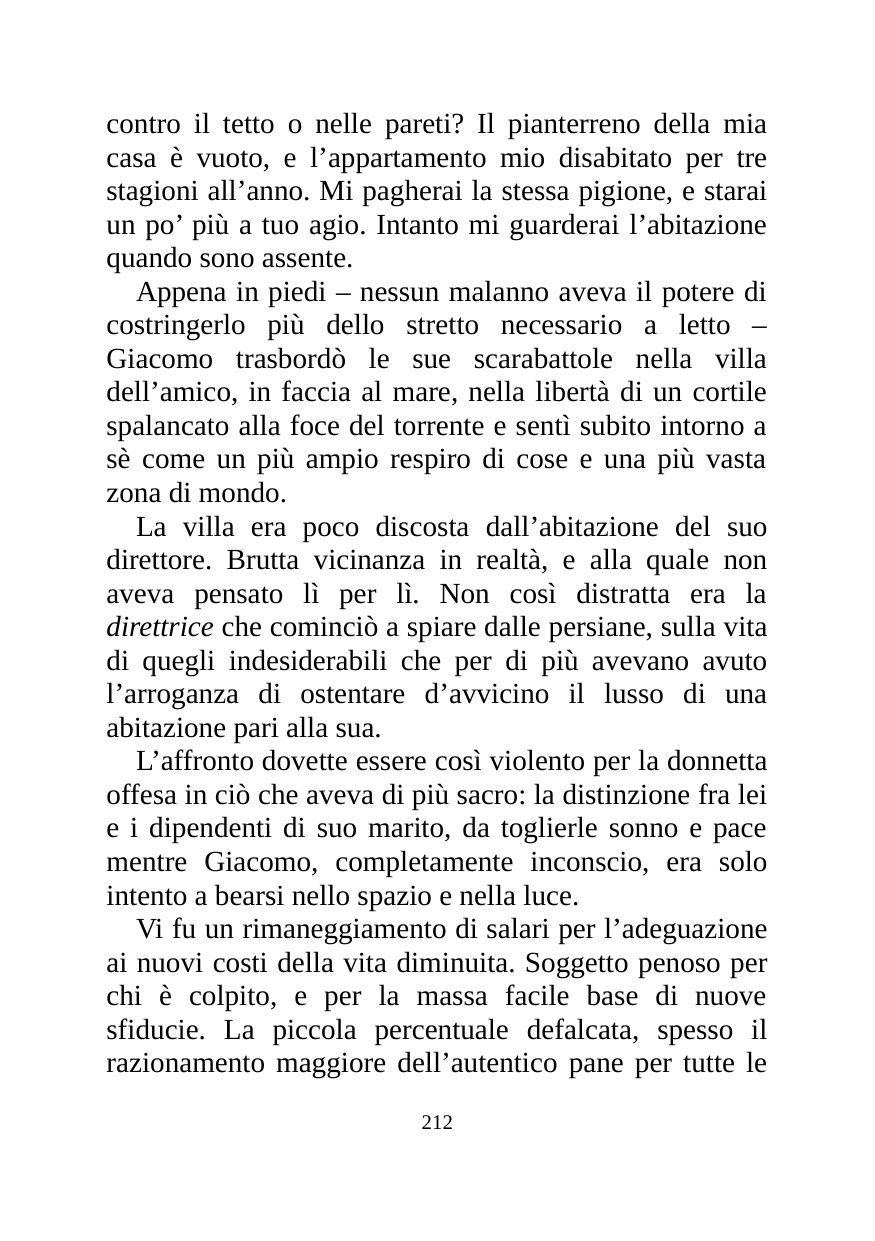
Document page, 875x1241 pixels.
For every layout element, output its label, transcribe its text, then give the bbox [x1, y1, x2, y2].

text contro il tetto o nelle pareti? Il pianterreno della mia casa è vuoto, e l’appartamento mio disabitato per tre stagioni all’anno. Mi pagherai la stessa pigione, e starai un po’ più a tuo agio. Intanto mi guarderai l’abitazione quando sono assente. [106, 106, 768, 274]
text L’affronto dovette essere così violento per la donnetta offesa in ciò che aveva di più sacro: la distinzione fra lei e i dipendenti di suo marito, da toglierle sonno e pace mentre Giacomo, completamente inconscio, era solo intento a bearsi nello spazio e nella luce. [106, 743, 768, 911]
text Appena in piedi – nessun malanno aveva il potere di costringerlo più dello stretto necessario a letto – Giacomo trasbordò le sue scarabattole nella villa dell’amico, in faccia al mare, nella libertà di un cortile spalancato alla foce del torrente e sentì subito intorno a sè come un più ampio respiro di cose e una più vasta zona di mondo. [106, 274, 768, 509]
text La villa era poco discosta dall’abitazione del suo direttore. Brutta vicinanza in realtà, e alla quale non aveva pensato lì per lì. Non così distratta era la direttrice che cominciò a spiare dalle persiane, sulla vita di quegli indesiderabili che per di più avevano avuto l’arroganza di ostentare d’avvicino il lusso di una abitazione pari alla sua. [106, 509, 768, 743]
text Vi fu un rimaneggiamento di salari per l’adeguazione ai nuovi costi della vita diminuita. Soggetto penoso per chi è colpito, e per la massa facile base di nuove sfiducie. La piccola percentuale defalcata, spesso il razionamento maggiore dell’autentico pane per tutte le [106, 911, 768, 1079]
